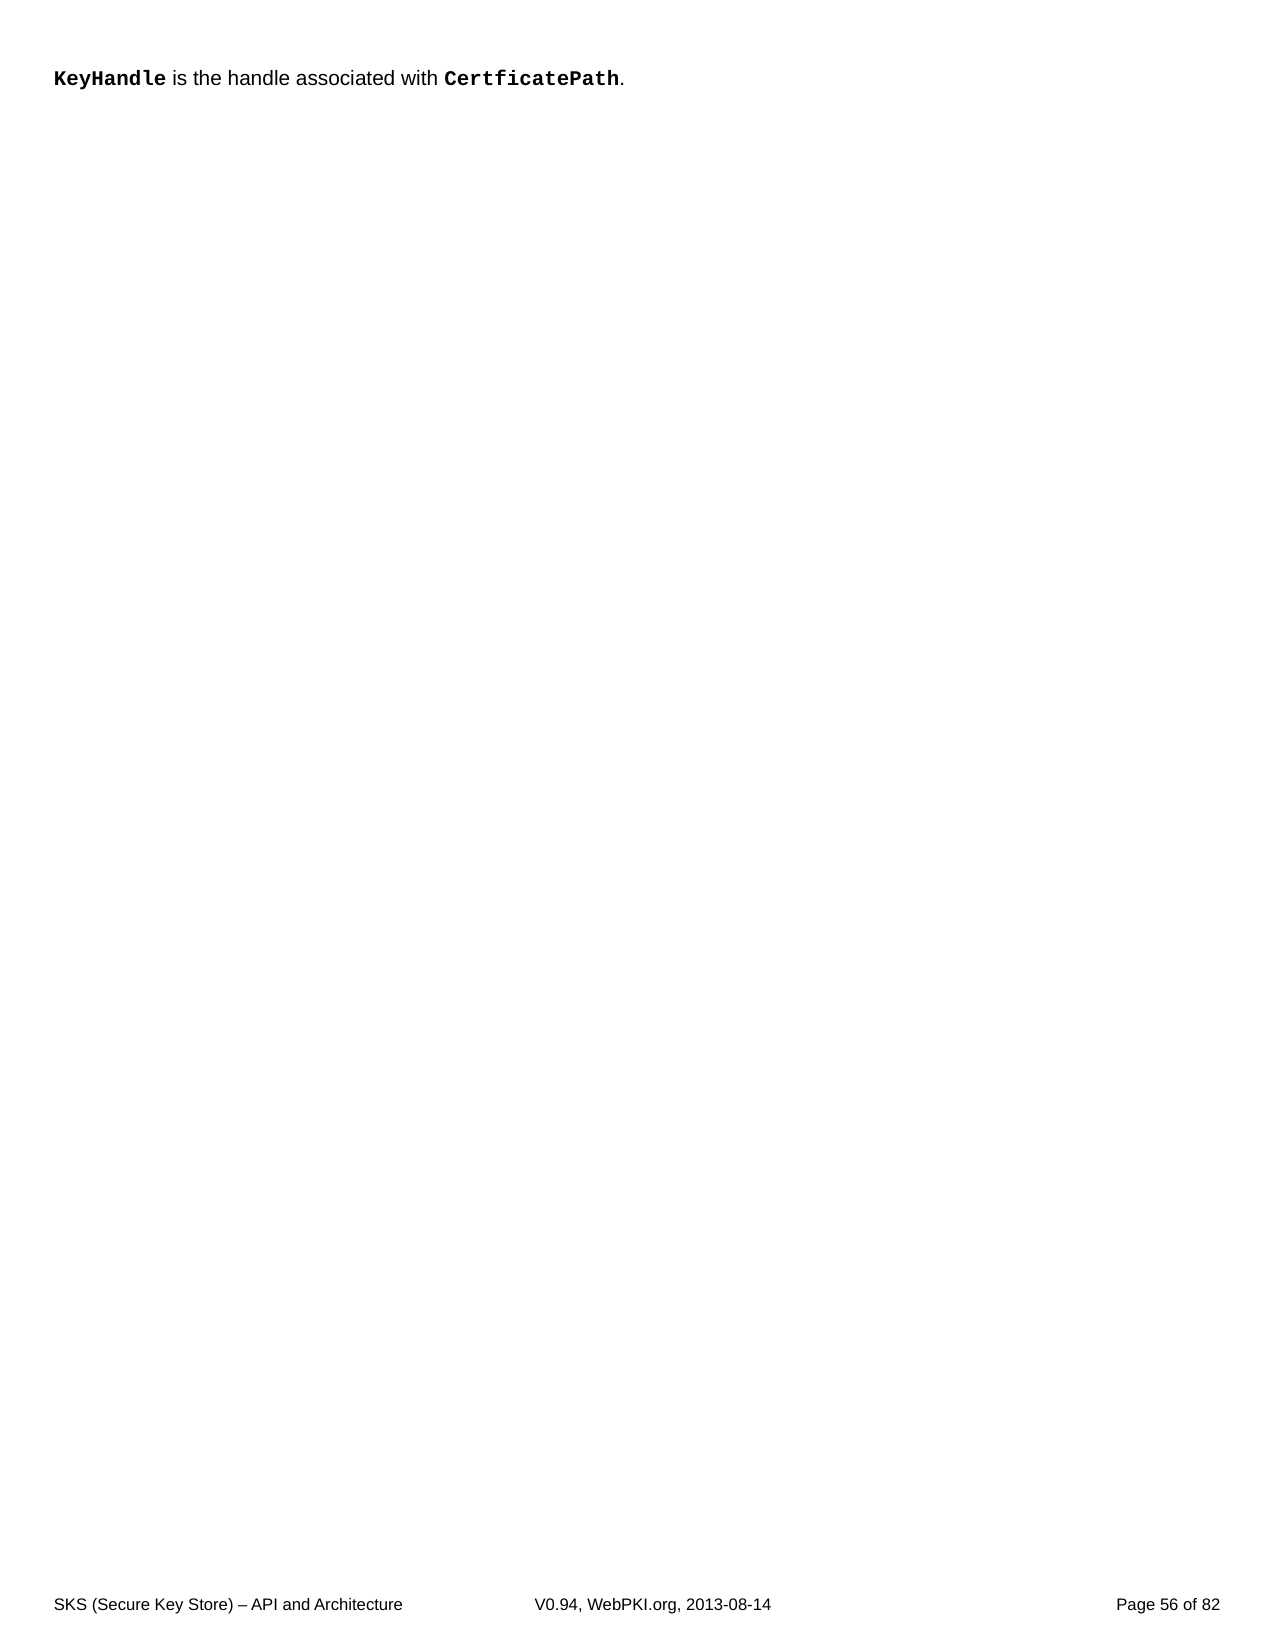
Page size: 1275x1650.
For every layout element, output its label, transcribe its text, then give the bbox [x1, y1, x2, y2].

text KeyHandle is the handle associated with CertficatePath. [54, 66, 1221, 92]
